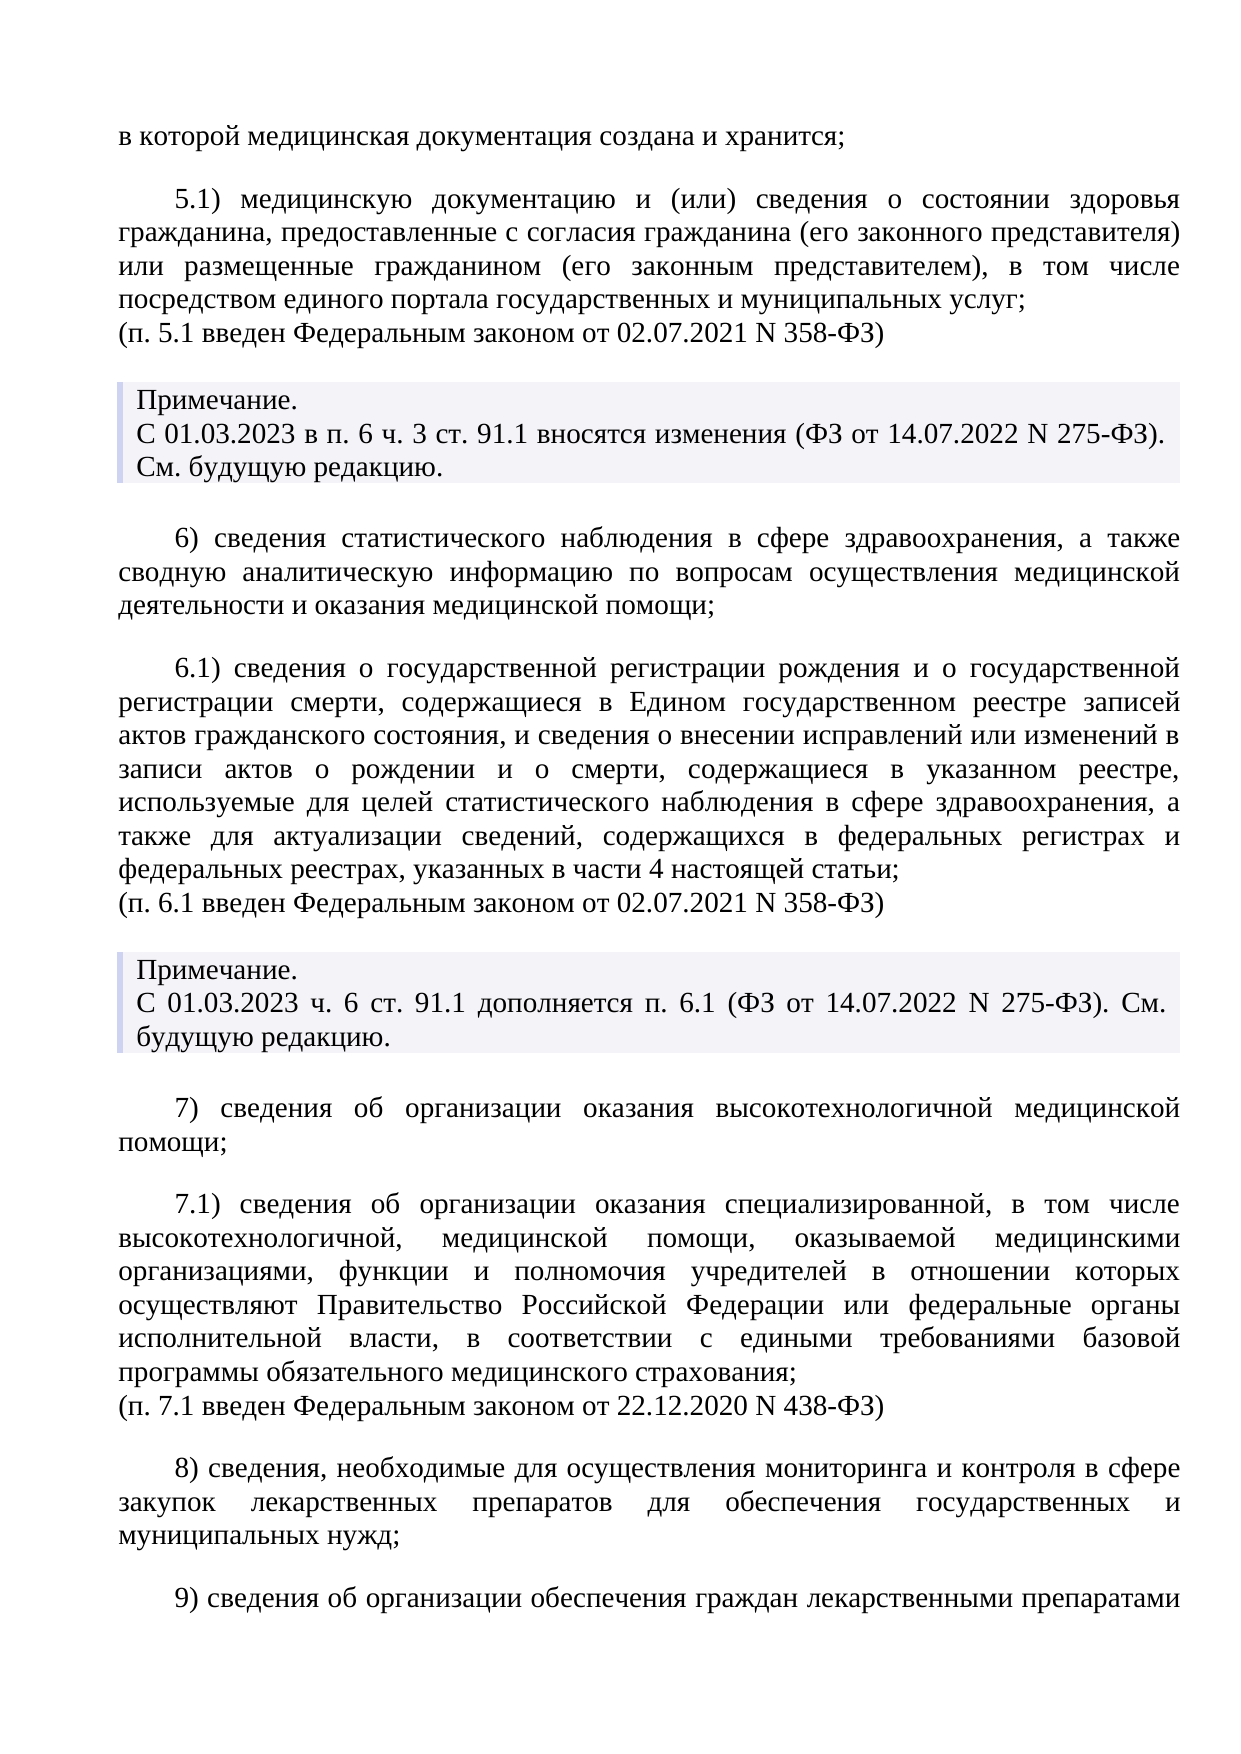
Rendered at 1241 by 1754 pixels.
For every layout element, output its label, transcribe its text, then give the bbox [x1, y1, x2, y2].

text 8) сведения, необходимые для осуществления мониторинга и контроля в сфере закупок лекарственных препаратов для обеспечения государственных и муниципальных нужд; [118, 1450, 1181, 1551]
text 9) сведения об организации обеспечения граждан лекарственными препаратами [118, 1580, 1181, 1614]
table_header Примечание. С 01.03.2023 ч. 6 ст. 91.1 дополняется п. 6.1 (ФЗ от 14.07.2022 N 275-ФЗ). См. будущую редакцию. [135, 952, 1168, 1053]
text 5.1) медицинскую документацию и (или) сведения о состоянии здоровья гражданина, предоставленные с согласия гражданина (его законного представителя) или размещенные гражданином (его законным представителем), в том числе посредством единого портала государственных и муниципальных услуг; [118, 181, 1181, 315]
table_header [1168, 382, 1180, 483]
table_header [117, 382, 123, 483]
text 6) сведения статистического наблюдения в сфере здравоохранения, а также сводную аналитическую информацию по вопросам осуществления медицинской деятельности и оказания медицинской помощи; [118, 520, 1181, 621]
text 7.1) сведения об организации оказания специализированной, в том числе высокотехнологичной, медицинской помощи, оказываемой медицинскими организациями, функции и полномочия учредителей в отношении которых осуществляют Правительство Российской Федерации или федеральные органы исполнительной власти, в соответствии с едиными требованиями базовой программы обязательного медицинского страхования; [118, 1186, 1181, 1388]
table_header [123, 382, 135, 483]
text 6.1) сведения о государственной регистрации рождения и о государственной регистрации смерти, содержащиеся в Едином государственном реестре записей актов гражданского состояния, и сведения о внесении исправлений или изменений в записи актов о рождении и о смерти, содержащиеся в указанном реестре, используемые для целей статистического наблюдения в сфере здравоохранения, а также для актуализации сведений, содержащихся в федеральных регистрах и федеральных реестрах, указанных в части 4 настоящей статьи; [118, 650, 1181, 885]
text (п. 6.1 введен Федеральным законом от 02.07.2021 N 358-ФЗ) [118, 885, 1181, 918]
text в которой медицинская документация создана и хранится; [118, 118, 1181, 152]
table_header Примечание. С 01.03.2023 в п. 6 ч. 3 ст. 91.1 вносятся изменения (ФЗ от 14.07.2022 N 275-ФЗ). См. будущую редакцию. [135, 382, 1168, 483]
table_header [123, 952, 135, 1053]
text (п. 7.1 введен Федеральным законом от 22.12.2020 N 438-ФЗ) [118, 1388, 1181, 1421]
table_header [1168, 952, 1180, 1053]
table_header [117, 952, 123, 1053]
text (п. 5.1 введен Федеральным законом от 02.07.2021 N 358-ФЗ) [118, 315, 1181, 348]
text 7) сведения об организации оказания высокотехнологичной медицинской помощи; [118, 1090, 1181, 1157]
